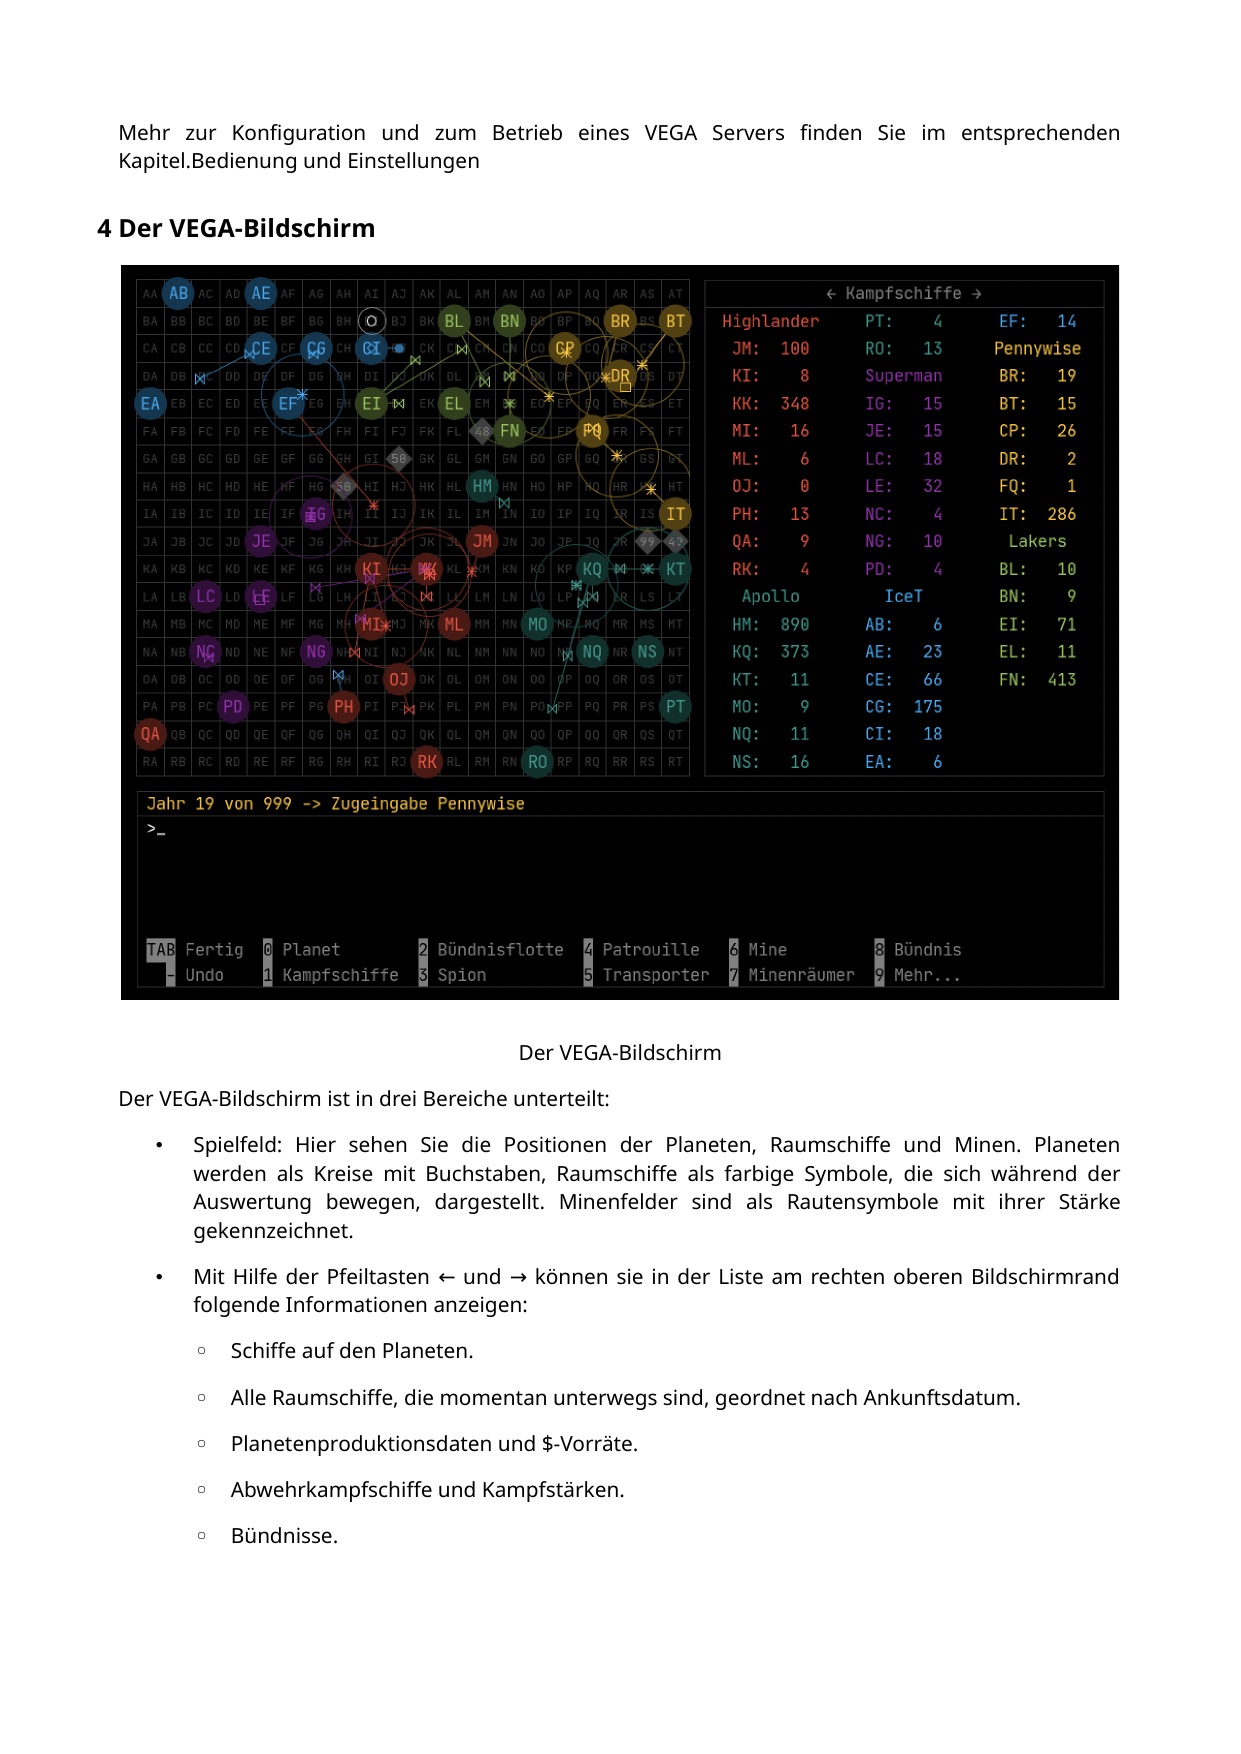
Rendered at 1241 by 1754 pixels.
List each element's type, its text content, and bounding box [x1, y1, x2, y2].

list Schiffe auf den Planeten. [193, 1336, 1122, 1365]
list Bündnisse. [193, 1521, 1122, 1549]
text Mehr zur Konfiguration und zum Betrieb eines VEGA Servers finden Sie im entsprechenden Kapitel.Bedienung und Einstellungen [118, 118, 1122, 175]
list Planetenproduktionsdaten und $-Vorräte. [193, 1429, 1122, 1457]
list Abwehrkampfschiffe und Kampfstärken. [193, 1475, 1122, 1503]
text Der VEGA-Bildschirm ist in drei Bereiche unterteilt: [118, 1084, 1122, 1113]
text Der VEGA-Bildschirm [118, 1000, 1122, 1067]
list Mit Hilfe der Pfeiltasten ← und → können sie in der Liste am rechten oberen Bildschirmrand folgende Informationen anzeigen: [156, 1262, 1122, 1319]
list Alle Raumschiffe, die momentan unterwegs sind, geordnet nach Ankunftsdatum. [193, 1383, 1122, 1411]
subtitle Der VEGA-Bildschirm [118, 210, 1122, 244]
picture [121, 265, 1120, 1000]
list Spielfeld: Hier sehen Sie die Positionen der Planeten, Raumschiffe und Minen. Planeten werden als Kreise mit Buchstaben, Raumschiffe als farbige Symbole, die sich während der Auswertung bewegen, dargestellt. Minenfelder sind als Rautensymbole mit ihrer Stärke gekennzeichnet. [156, 1130, 1122, 1244]
